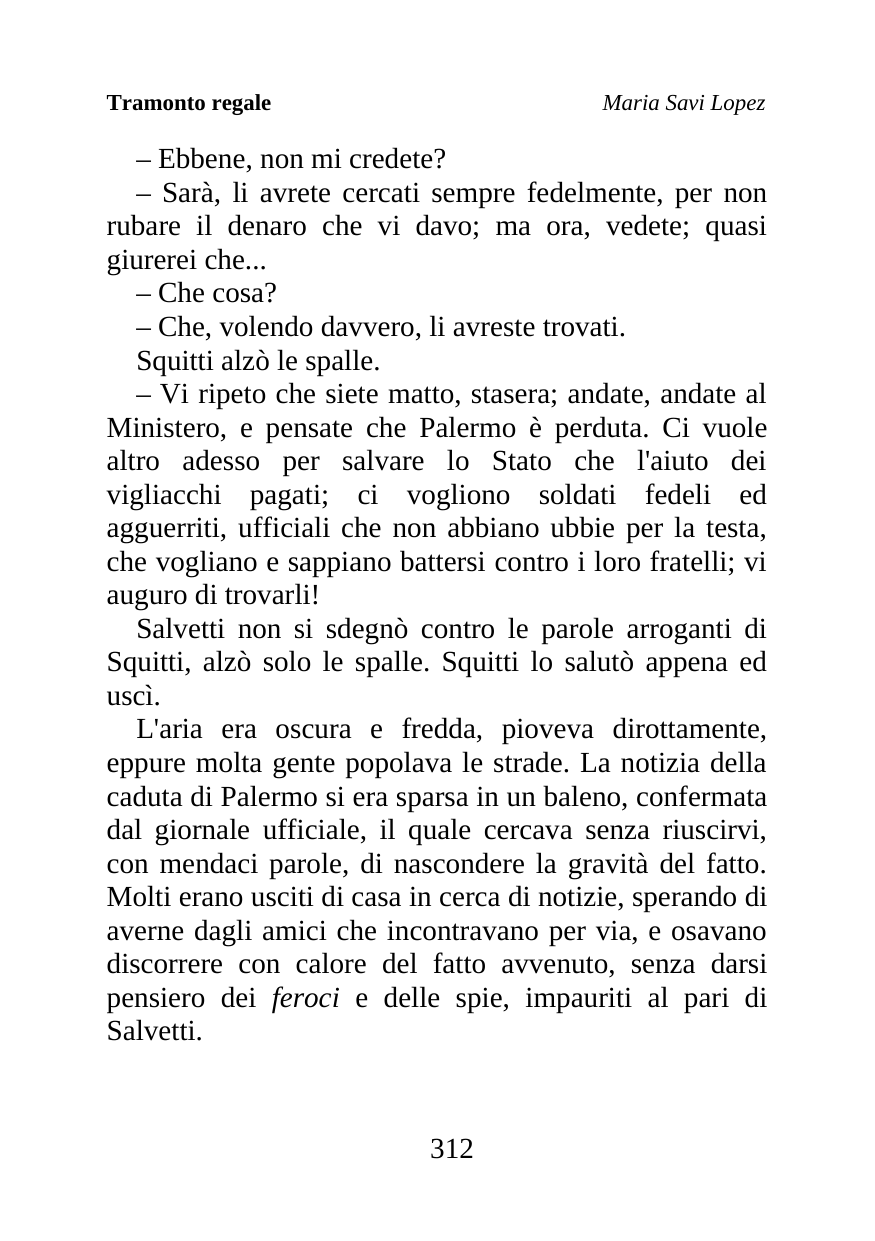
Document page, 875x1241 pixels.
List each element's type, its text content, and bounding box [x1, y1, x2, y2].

text Salvetti non si sdegnò contro le parole arroganti di Squitti, alzò solo le spalle. Squitti lo salutò appena ed uscì. [106, 611, 768, 712]
text – Vi ripeto che siete matto, stasera; andate, andate al Ministero, e pensate che Palermo è perduta. Ci vuole altro adesso per salvare lo Stato che l'aiuto dei vigliacchi pagati; ci vogliono soldati fedeli ed agguerriti, ufficiali che non abbiano ubbie per la testa, che vogliano e sappiano battersi contro i loro fratelli; vi auguro di trovarli! [106, 376, 768, 611]
text Squitti alzò le spalle. [106, 343, 768, 376]
text – Che, volendo davvero, li avreste trovati. [106, 309, 768, 343]
text – Che cosa? [106, 276, 768, 309]
text – Sarà, li avrete cercati sempre fedelmente, per non rubare il denaro che vi davo; ma ora, vedete; quasi giurerei che... [106, 175, 768, 276]
text L'aria era oscura e fredda, pioveva dirottamente, eppure molta gente popolava le strade. La notizia della caduta di Palermo si era sparsa in un baleno, confermata dal giornale ufficiale, il quale cercava senza riuscirvi, con mendaci parole, di nascondere la gravità del fatto. Molti erano usciti di casa in cerca di notizie, sperando di averne dagli amici che incontravano per via, e osavano discorrere con calore del fatto avvenuto, senza darsi pensiero dei feroci e delle spie, impauriti al pari di Salvetti. [106, 712, 768, 1047]
text – Ebbene, non mi credete? [106, 141, 768, 175]
